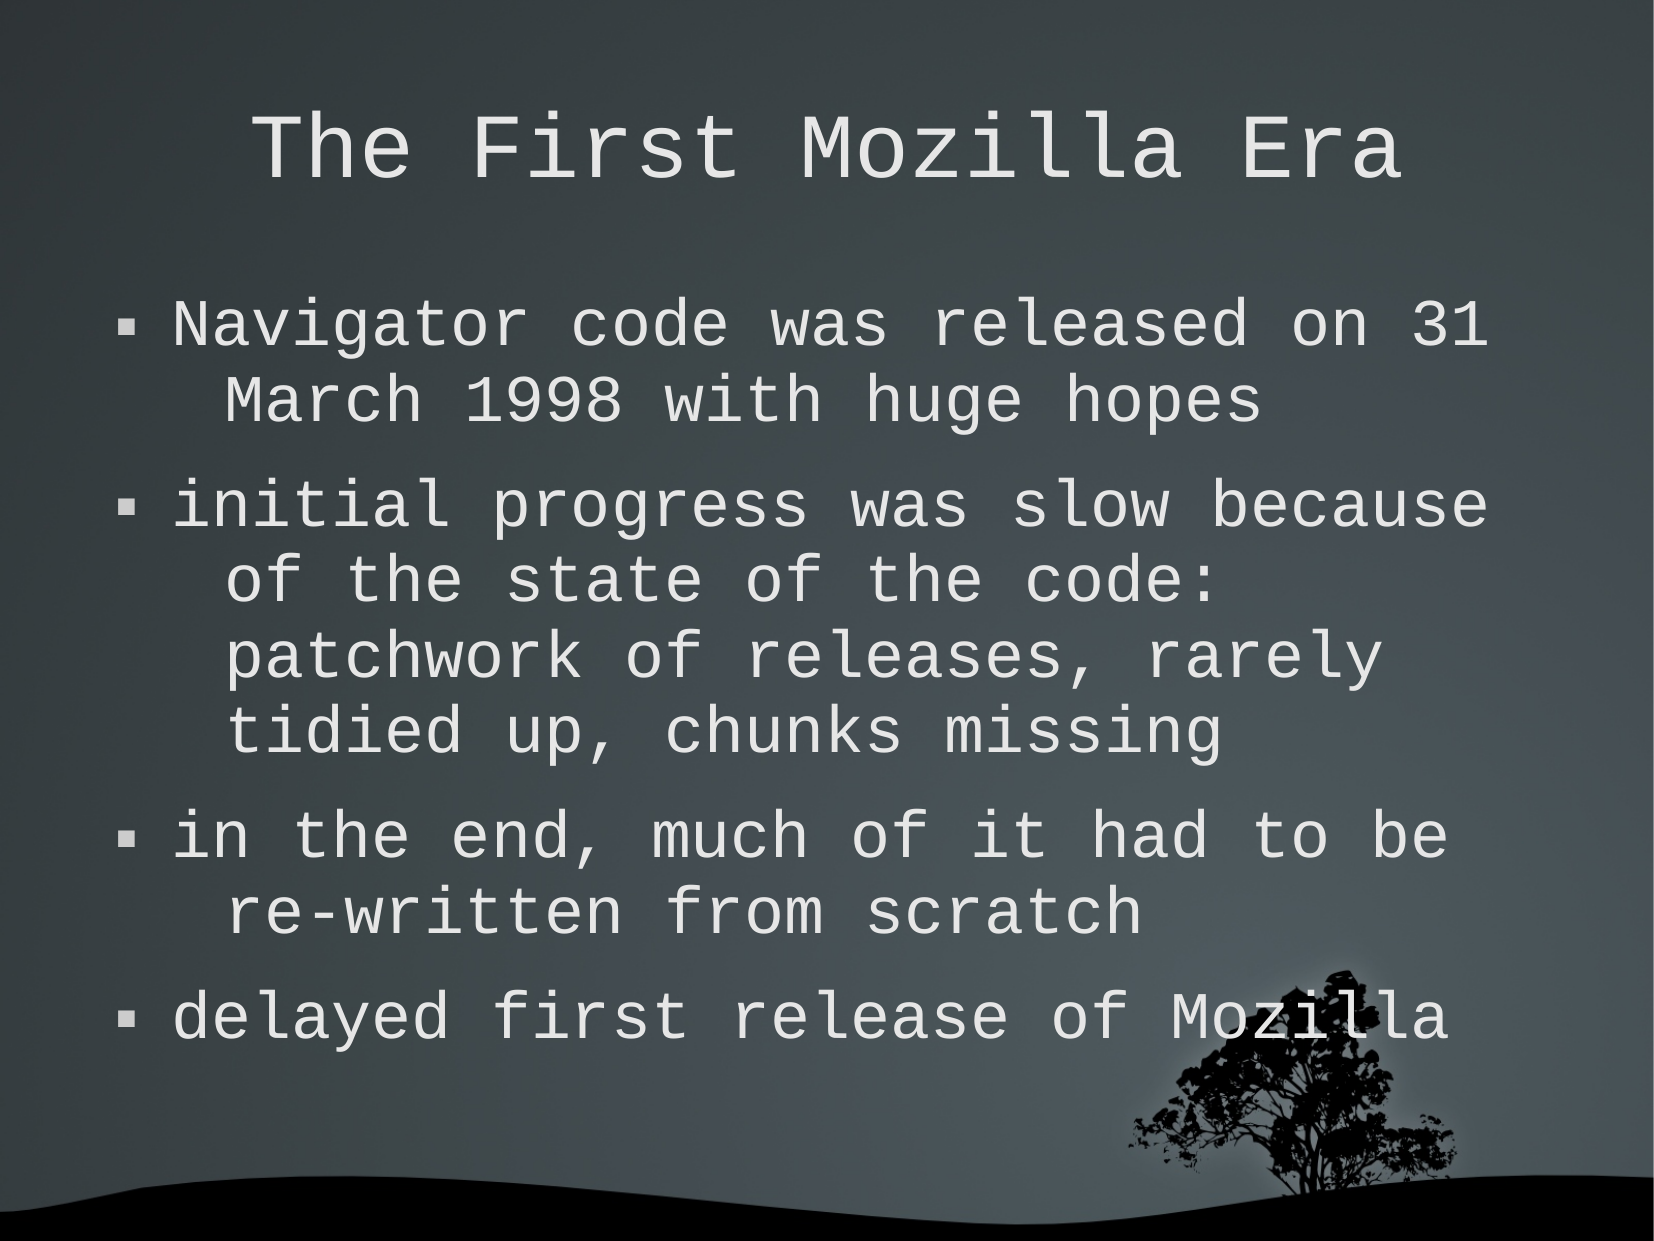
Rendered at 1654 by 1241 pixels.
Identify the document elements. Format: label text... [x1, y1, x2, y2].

picture [0, 0, 1654, 1241]
title The First Mozilla Era [82, 56, 1571, 250]
list Navigator code was released on 31 March 1998 with huge hopes initial progress was slow because of the state of the code: patchwork of releases, rarely tidied up, chunks missing in the end, much of it had to be re-written from scratch delayed first release of Mozilla [82, 290, 1571, 1094]
